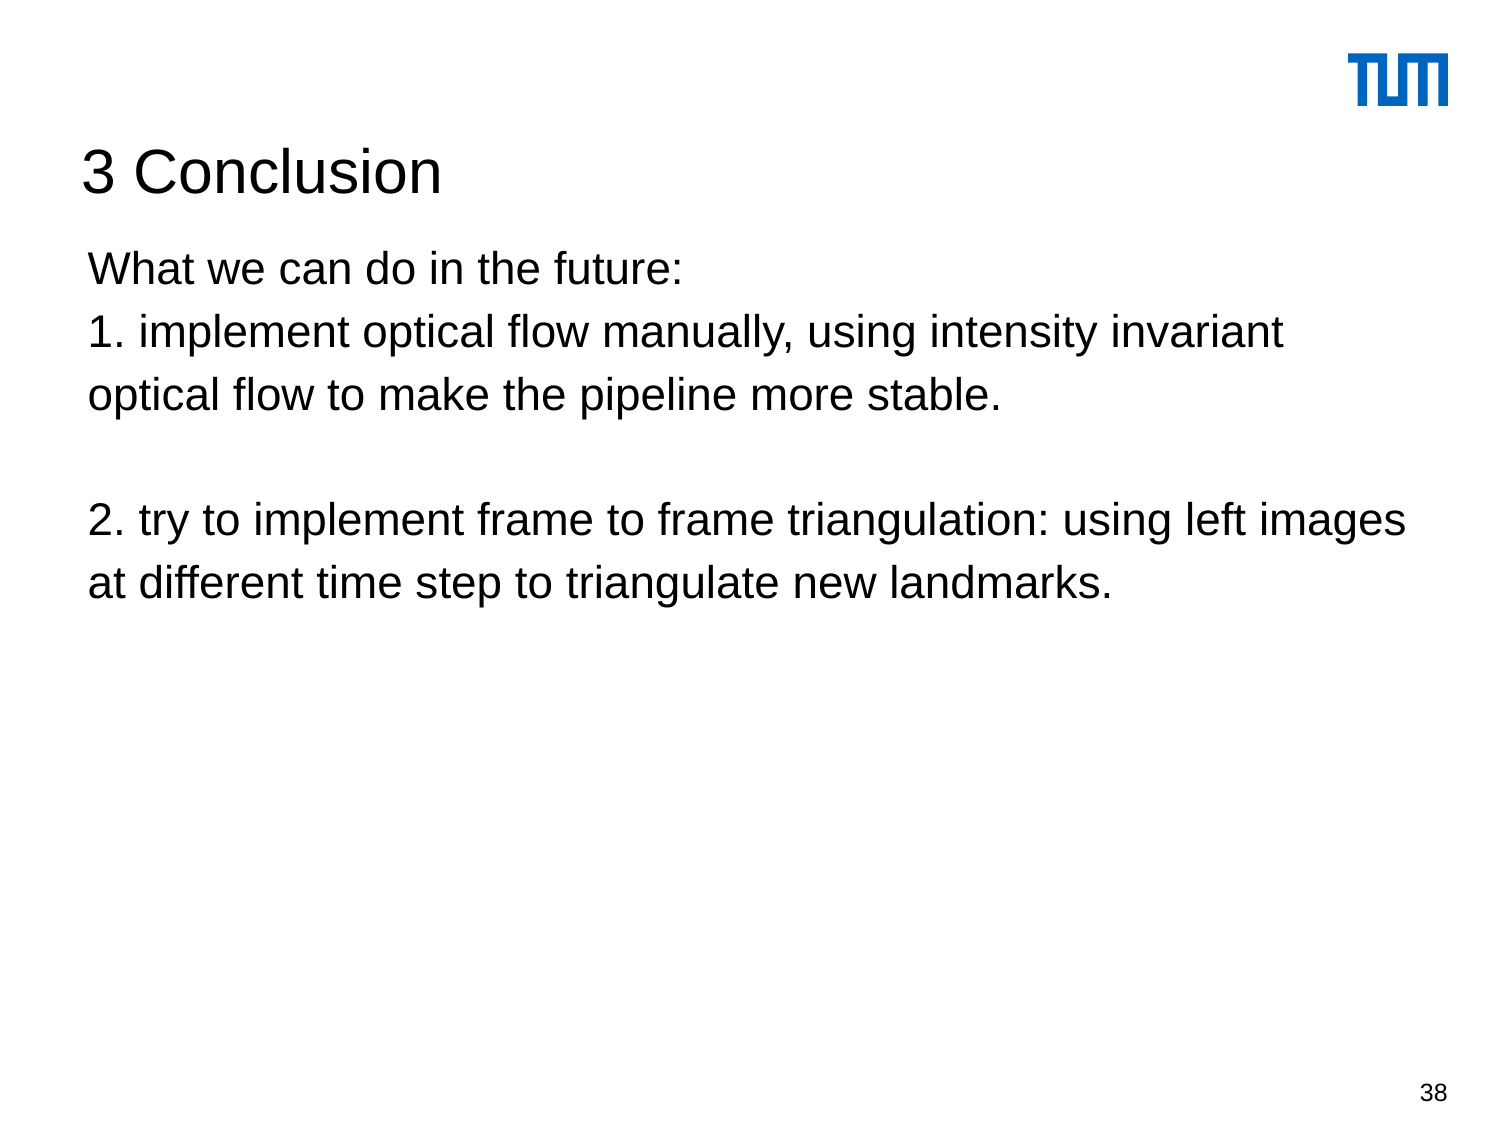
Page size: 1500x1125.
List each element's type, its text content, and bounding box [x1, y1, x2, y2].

slide_number [1111, 1061, 1448, 1122]
list What we can do in the future: 1. implement optical flow manually, using intensity invariant optical flow to make the pipeline more stable. 2. try to implement frame to frame triangulation: using left images at different time step to triangulate new landmarks. [87, 231, 1416, 963]
title 3 Conclusion [81, 139, 1110, 207]
